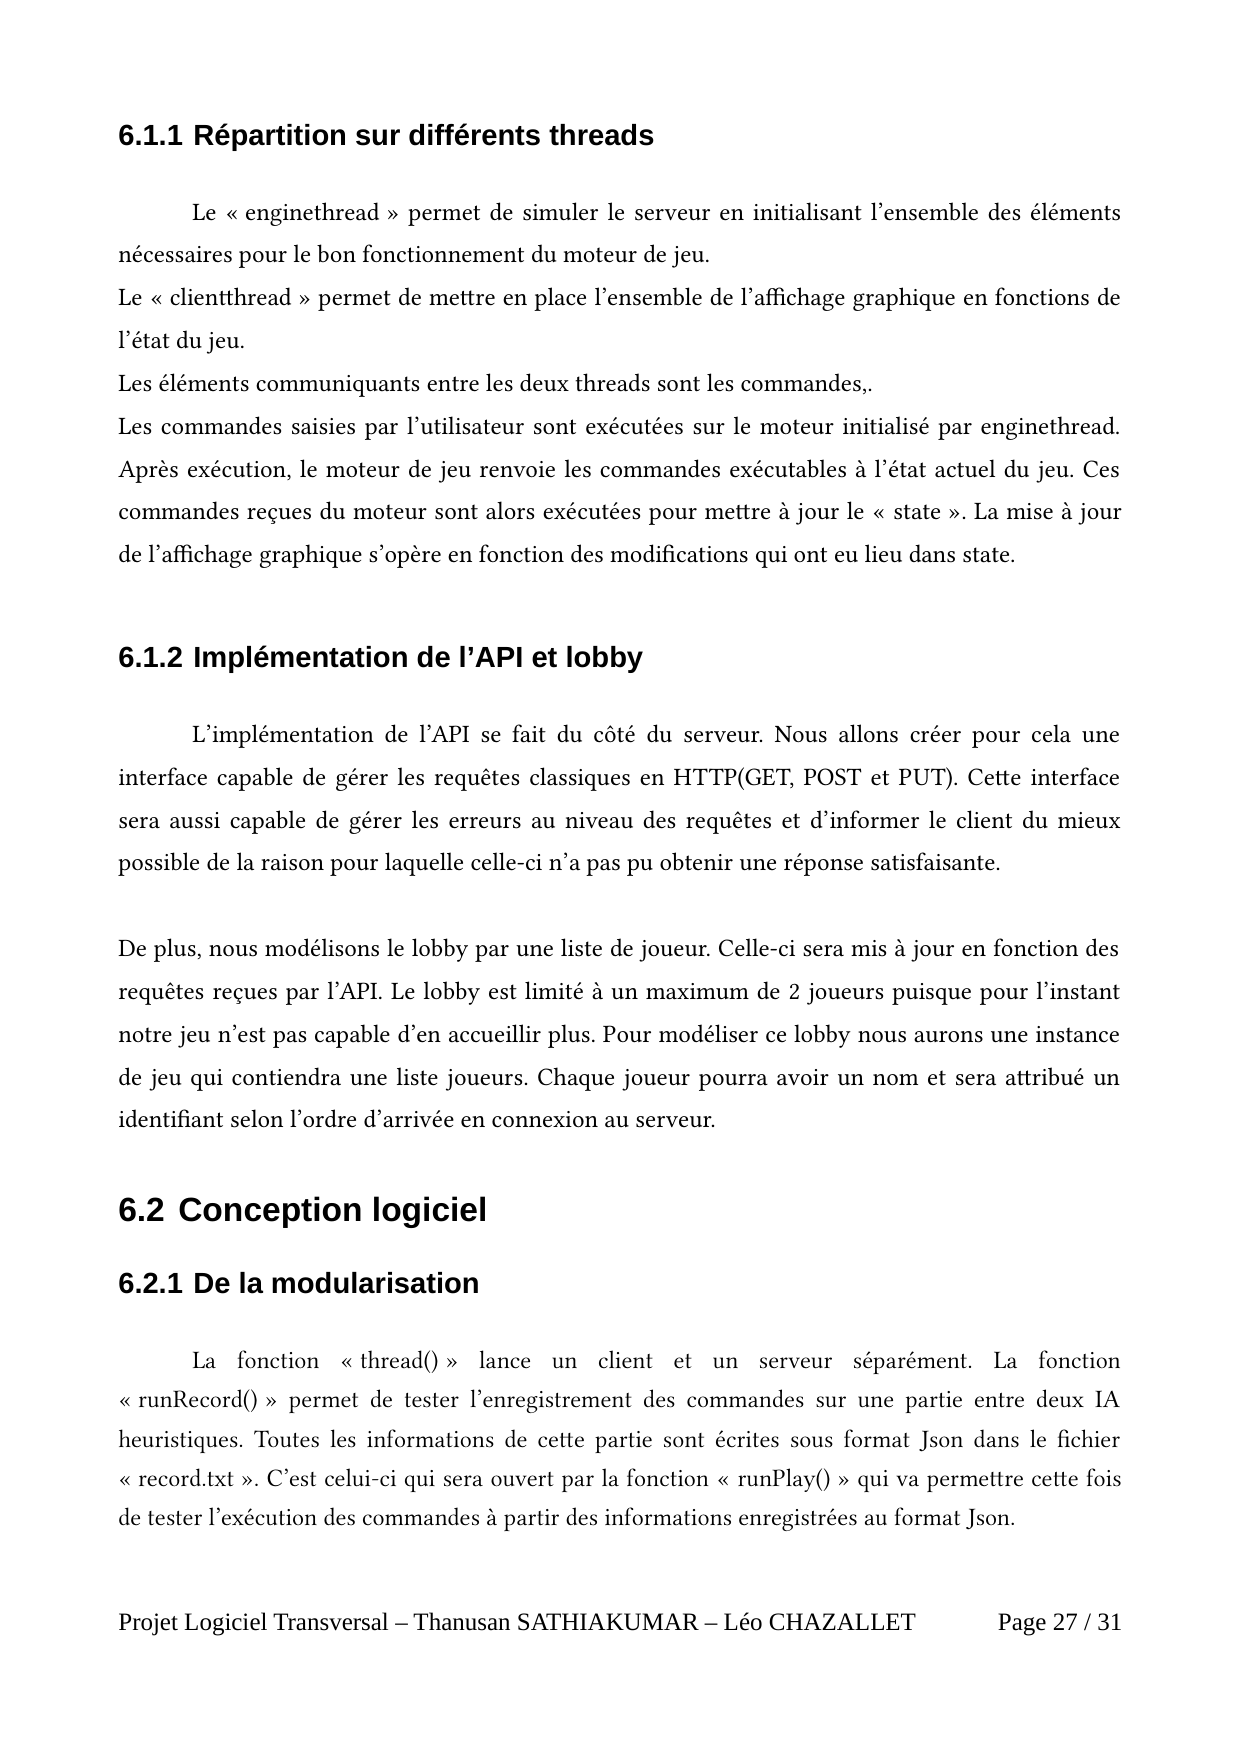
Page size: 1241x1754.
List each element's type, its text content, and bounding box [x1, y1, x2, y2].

text De plus, nous modélisons le lobby par une liste de joueur. Celle-ci sera mis à jour en fonction des requêtes reçues par l’API. Le lobby est limité à un maximum de 2 joueurs puisque pour l’instant notre jeu n’est pas capable d’en accueillir plus. Pour modéliser ce lobby nous aurons une instance de jeu qui contiendra une liste joueurs. Chaque joueur pourra avoir un nom et sera attribué un identifiant selon l’ordre d’arrivée en connexion au serveur. [118, 934, 1122, 1134]
text Les éléments communiquants entre les deux threads sont les commandes,. [118, 369, 1122, 397]
subtitle Implémentation de l’API et lobby [118, 640, 1122, 674]
text Le « clientthread » permet de mettre en place l’ensemble de l’affichage graphique en fonctions de l’état du jeu. [118, 283, 1122, 355]
subtitle Conception logiciel [118, 1189, 1122, 1228]
subtitle De la modularisation [118, 1266, 1122, 1300]
text Le « enginethread » permet de simuler le serveur en initialisant l’ensemble des éléments nécessaires pour le bon fonctionnement du moteur de jeu. [118, 198, 1122, 269]
text La fonction « thread() » lance un client et un serveur séparément. La fonction « runRecord() » permet de tester l’enregistrement des commandes sur une partie entre deux IA heuristiques. Toutes les informations de cette partie sont écrites sous format Json dans le fichier « record.txt ». C’est celui-ci qui sera ouvert par la fonction « runPlay() » qui va permettre cette fois de tester l’exécution des commandes à partir des informations enregistrées au format Json. [118, 1346, 1122, 1532]
text L’implémentation de l’API se fait du côté du serveur. Nous allons créer pour cela une interface capable de gérer les requêtes classiques en HTTP(GET, POST et PUT). Cette interface sera aussi capable de gérer les erreurs au niveau des requêtes et d’informer le client du mieux possible de la raison pour laquelle celle-ci n’a pas pu obtenir une réponse satisfaisante. [118, 720, 1122, 877]
subtitle Répartition sur différents threads [118, 118, 1122, 152]
text Les commandes saisies par l’utilisateur sont exécutées sur le moteur initialisé par enginethread. Après exécution, le moteur de jeu renvoie les commandes exécutables à l’état actuel du jeu. Ces commandes reçues du moteur sont alors exécutées pour mettre à jour le « state ». La mise à jour de l’affichage graphique s’opère en fonction des modifications qui ont eu lieu dans state. [118, 412, 1122, 569]
